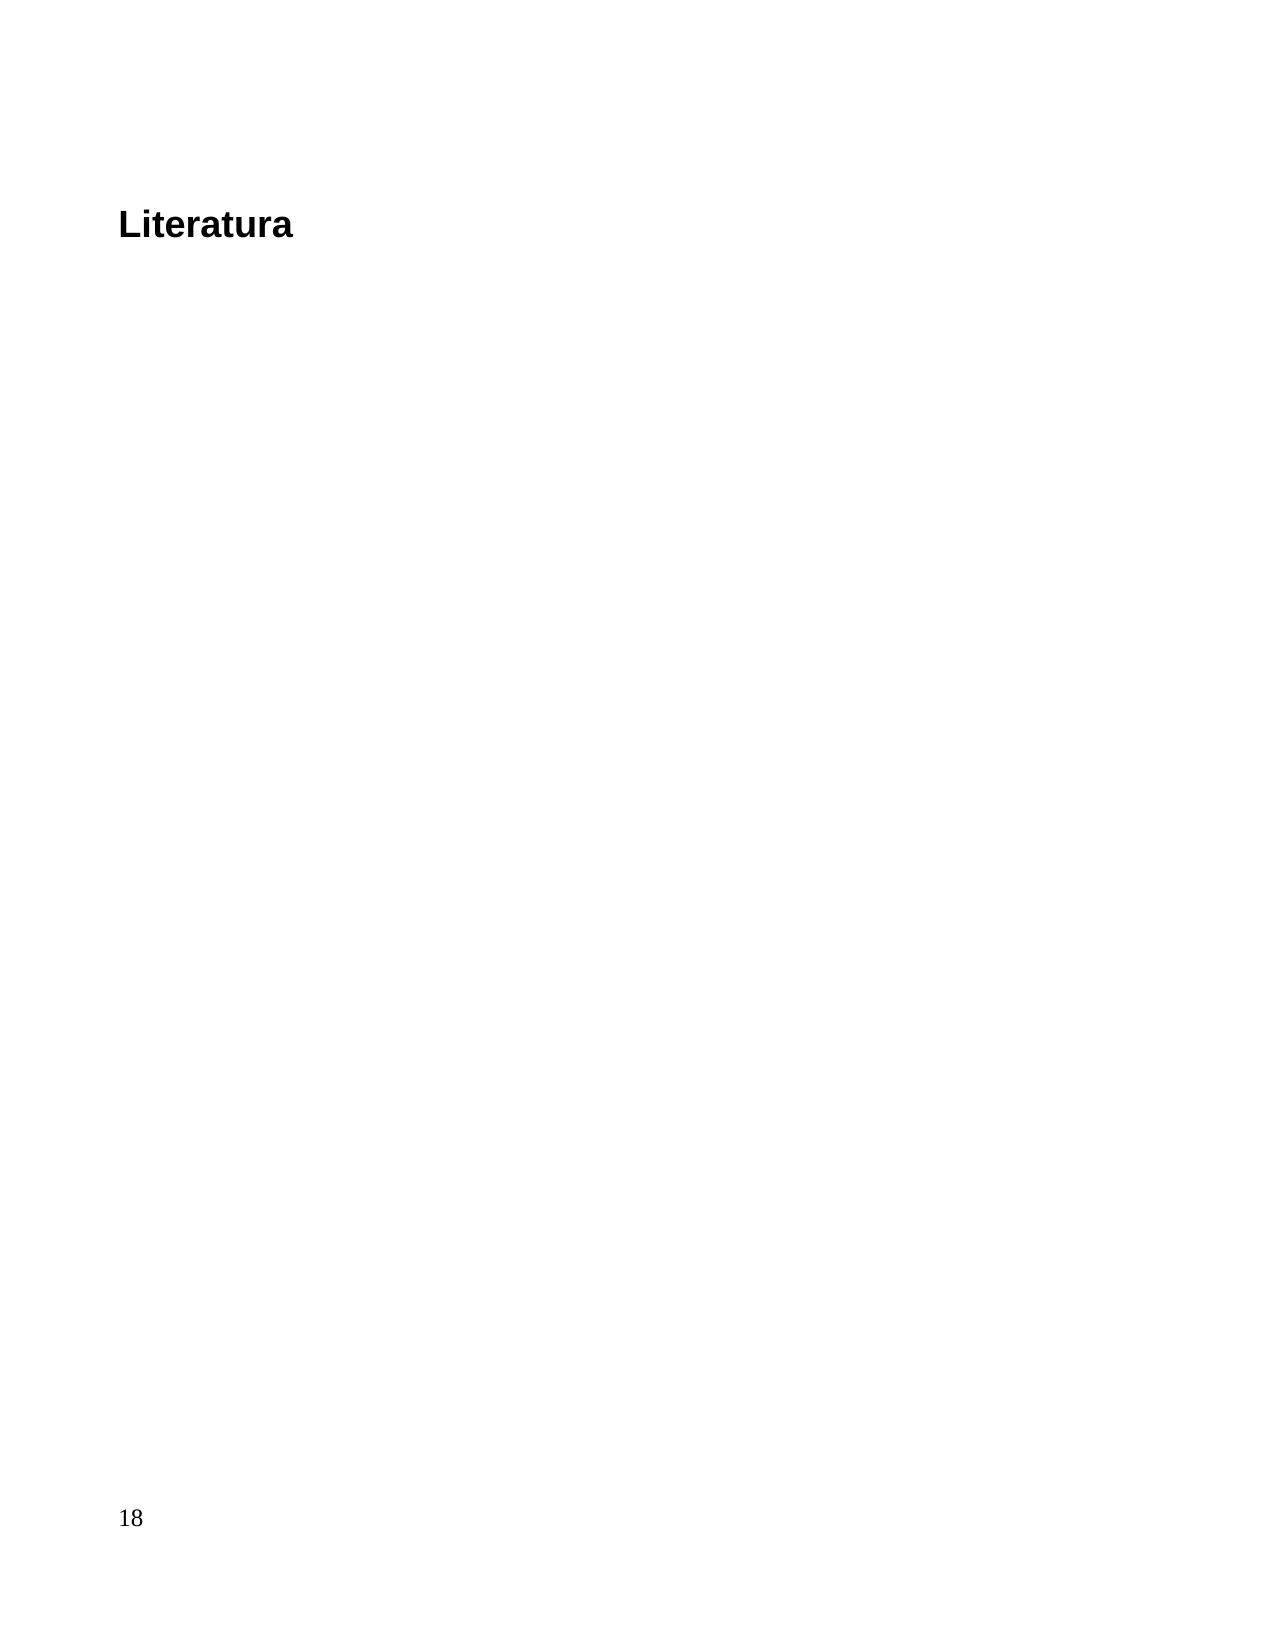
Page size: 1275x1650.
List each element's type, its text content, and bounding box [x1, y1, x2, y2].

subtitle Literatura [118, 201, 1157, 245]
